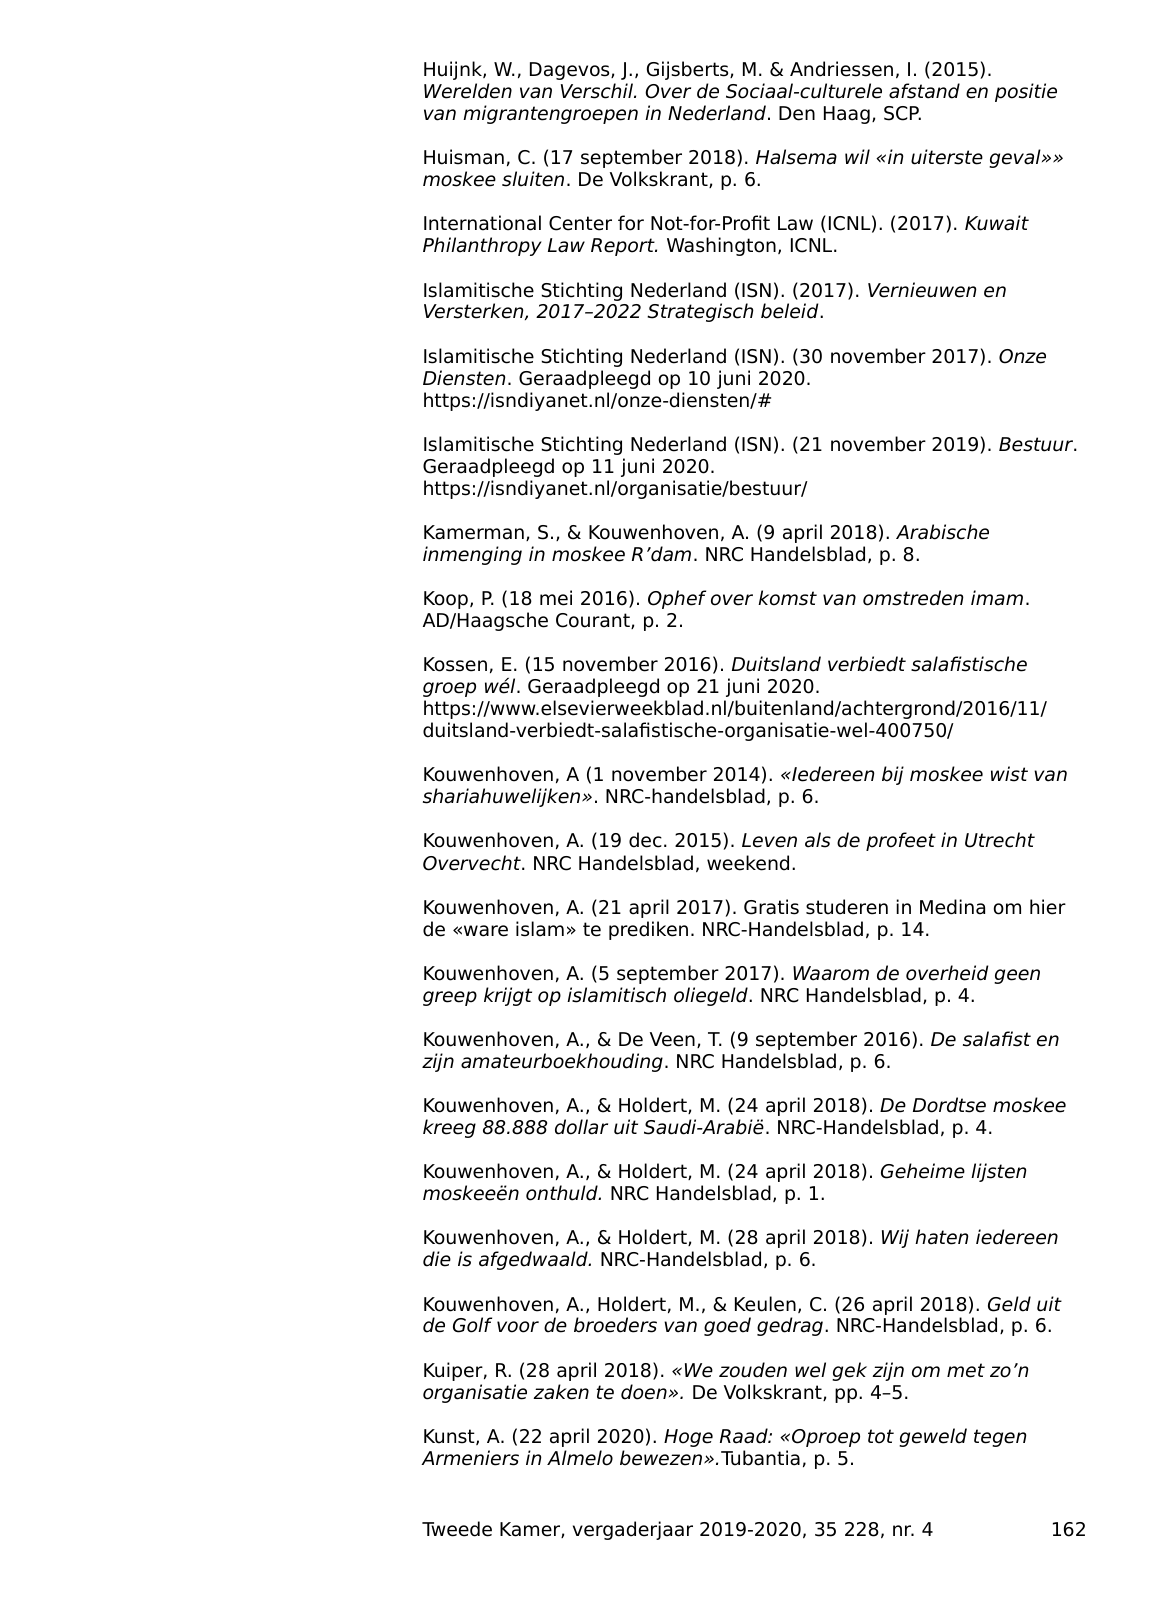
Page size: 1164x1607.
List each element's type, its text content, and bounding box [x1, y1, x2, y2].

text Huisman, C. (17 september 2018). Halsema wil «in uiterste geval»» moskee sluiten. De Volkskrant, p. 6. [422, 147, 1087, 191]
text Islamitische Stichting Nederland (ISN). (2017). Vernieuwen en Versterken, 2017–2022 Strategisch beleid. [422, 279, 1087, 323]
text https://isndiyanet.nl/organisatie/bestuur/ [422, 478, 1087, 500]
text International Center for Not-for-Profit Law (ICNL). (2017). Kuwait Philanthropy Law Report. Washington, ICNL. [422, 213, 1087, 257]
text Kossen, E. (15 november 2016). Duitsland verbiedt salafistische groep wél. Geraadpleegd op 21 juni 2020. [422, 654, 1087, 698]
text Kouwenhoven, A., & Holdert, M. (24 april 2018). De Dordtse moskee kreeg 88.888 dollar uit Saudi-Arabië. NRC-Handelsblad, p. 4. [422, 1095, 1087, 1139]
text Kouwenhoven, A., Holdert, M., & Keulen, C. (26 april 2018). Geld uit de Golf voor de broeders van goed gedrag. NRC-Handelsblad, p. 6. [422, 1293, 1087, 1337]
text https://www.elsevierweekblad.nl/buitenland/achtergrond/2016/11/duitsland-verbiedt-salafistische-organisatie-wel-400750/ [422, 698, 1087, 742]
text Kunst, A. (22 april 2020). Hoge Raad: «Oproep tot geweld tegen Armeniers in Almelo bewezen».Tubantia, p. 5. [422, 1426, 1087, 1470]
text Islamitische Stichting Nederland (ISN). (21 november 2019). Bestuur. Geraadpleegd op 11 juni 2020. [422, 434, 1087, 478]
text Kouwenhoven, A., & De Veen, T. (9 september 2016). De salafist en zijn amateurboekhouding. NRC Handelsblad, p. 6. [422, 1029, 1087, 1073]
text Islamitische Stichting Nederland (ISN). (30 november 2017). Onze Diensten. Geraadpleegd op 10 juni 2020. [422, 346, 1087, 389]
text Kouwenhoven, A. (5 september 2017). Waarom de overheid geen greep krijgt op islamitisch oliegeld. NRC Handelsblad, p. 4. [422, 963, 1087, 1007]
text Koop, P. (18 mei 2016). Ophef over komst van omstreden imam. AD/Haagsche Courant, p. 2. [422, 588, 1087, 632]
text Kouwenhoven, A., & Holdert, M. (28 april 2018). Wij haten iedereen die is afgedwaald. NRC-Handelsblad, p. 6. [422, 1227, 1087, 1271]
text https://isndiyanet.nl/onze-diensten/# [422, 389, 1087, 412]
text Kouwenhoven, A (1 november 2014). «Iedereen bij moskee wist van shariahuwelijken». NRC-handelsblad, p. 6. [422, 764, 1087, 808]
text Huijnk, W., Dagevos, J., Gijsberts, M. & Andriessen, I. (2015). Werelden van Verschil. Over de Sociaal-culturele afstand en positie van migrantengroepen in Nederland. Den Haag, SCP. [422, 59, 1087, 125]
text Kouwenhoven, A. (19 dec. 2015). Leven als de profeet in Utrecht Overvecht. NRC Handelsblad, weekend. [422, 830, 1087, 874]
text Kamerman, S., & Kouwenhoven, A. (9 april 2018). Arabische inmenging in moskee R’dam. NRC Handelsblad, p. 8. [422, 522, 1087, 566]
text Kouwenhoven, A., & Holdert, M. (24 april 2018). Geheime lijsten moskeeën onthuld. NRC Handelsblad, p. 1. [422, 1161, 1087, 1205]
text Kuiper, R. (28 april 2018). «We zouden wel gek zijn om met zo’n organisatie zaken te doen». De Volkskrant, pp. 4–5. [422, 1359, 1087, 1403]
text Kouwenhoven, A. (21 april 2017). Gratis studeren in Medina om hier de «ware islam» te prediken. NRC-Handelsblad, p. 14. [422, 897, 1087, 941]
